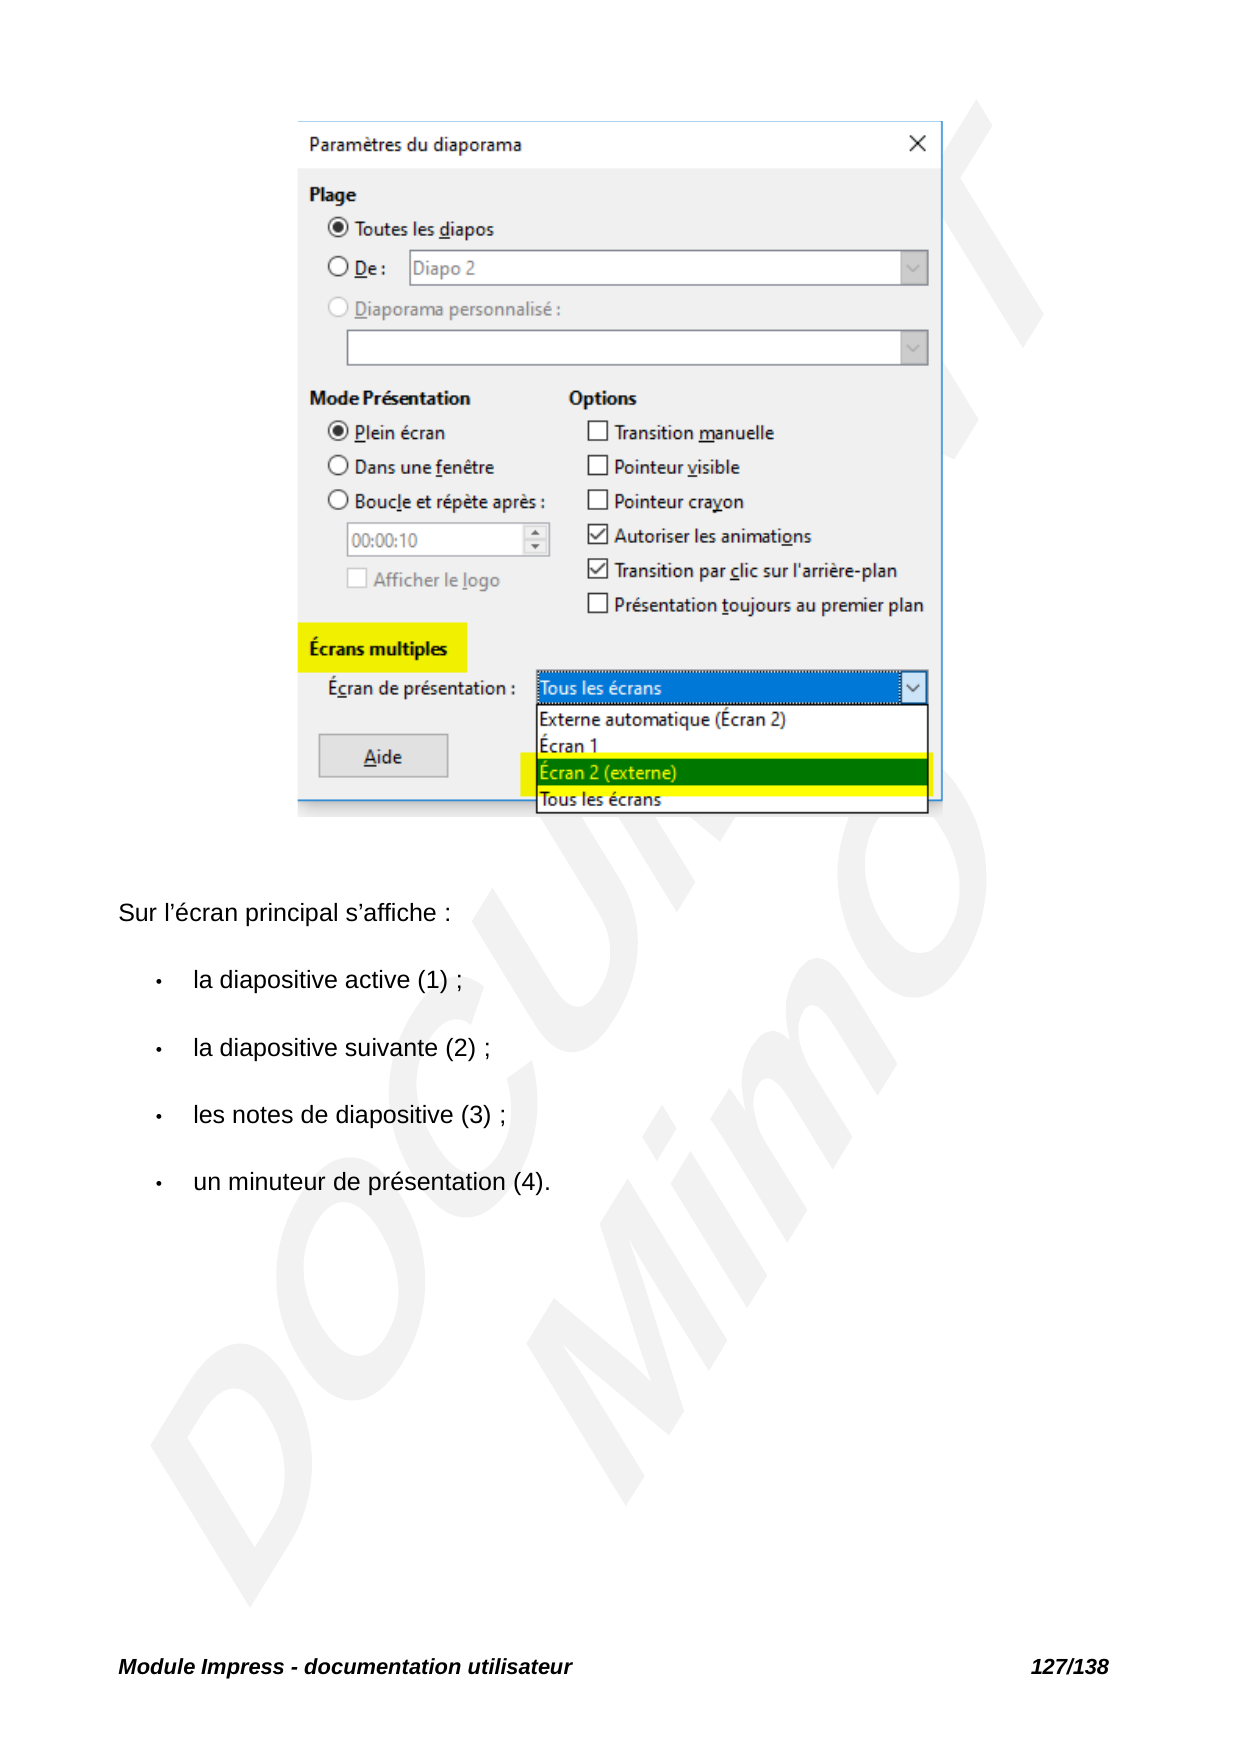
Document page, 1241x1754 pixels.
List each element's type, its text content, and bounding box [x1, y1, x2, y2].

text Sur l’écran principal s’affiche : [118, 898, 1122, 927]
list les notes de diapositive (3) ; [156, 1100, 1122, 1129]
list la diapositive active (1) ; [156, 965, 1122, 994]
list un minuteur de présentation (4). [156, 1167, 1122, 1196]
list la diapositive suivante (2) ; [156, 1032, 1122, 1062]
picture [297, 121, 943, 817]
